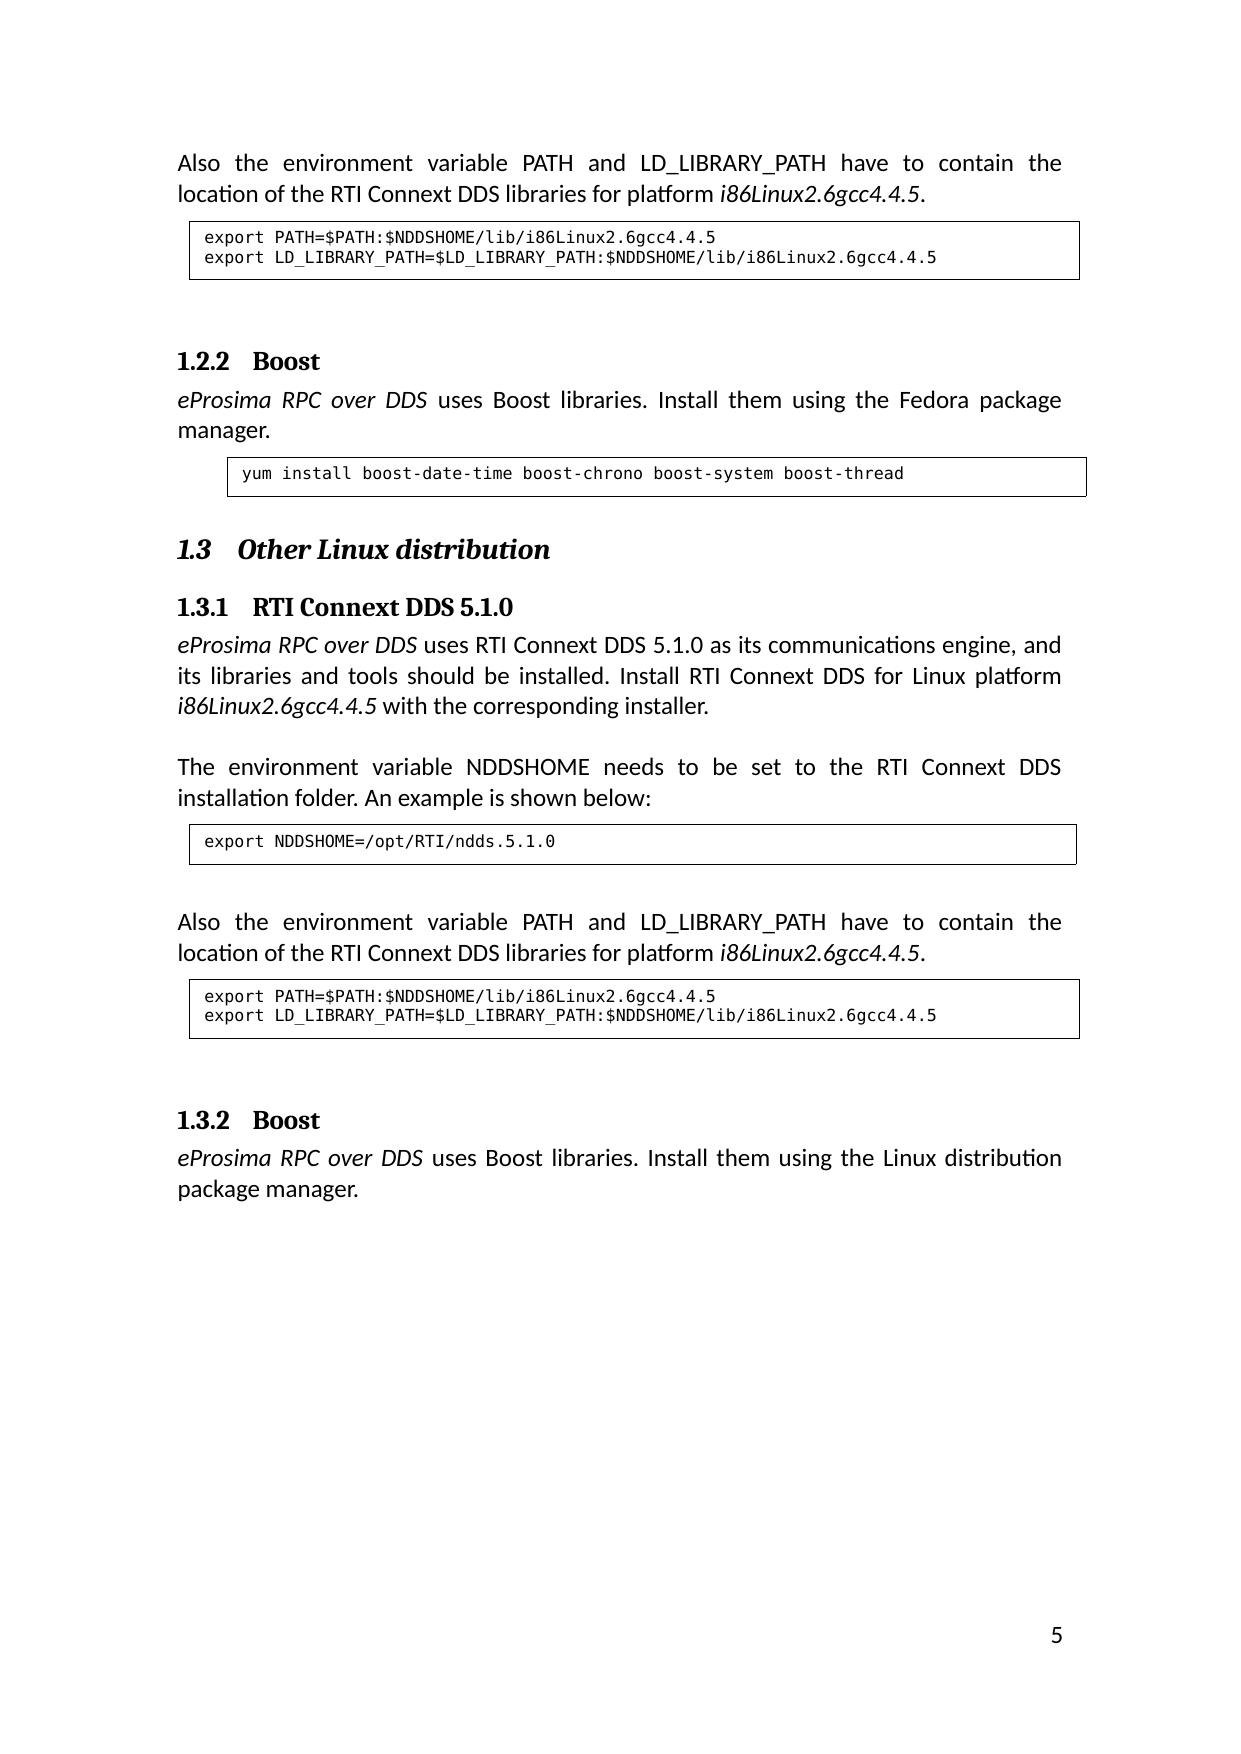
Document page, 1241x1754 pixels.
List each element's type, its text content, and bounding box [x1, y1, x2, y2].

list yum install boost-date-time boost-chrono boost-system boost-thread [242, 464, 1071, 484]
subtitle Boost [177, 346, 1063, 377]
text export NDDSHOME=/opt/RTI/ndds.5.1.0 [204, 832, 1061, 851]
list eProsima RPC over DDS uses Boost libraries. Install them using the Linux distribution package manager. [177, 1143, 1063, 1204]
subtitle RTI Connext DDS 5.1.0 [177, 592, 1063, 623]
subtitle Boost [177, 1105, 1063, 1136]
list eProsima RPC over DDS uses RTI Connext DDS 5.1.0 as its communications engine, and its libraries and tools should be installed. Install RTI Connext DDS for Linux platform i86Linux2.6gcc4.4.5 with the corresponding installer. [177, 629, 1063, 721]
subtitle Other Linux distribution [177, 533, 1063, 567]
text export PATH=$PATH:$NDDSHOME/lib/i86Linux2.6gcc4.4.5 [204, 987, 1064, 1006]
text export PATH=$PATH:$NDDSHOME/lib/i86Linux2.6gcc4.4.5 [204, 228, 1064, 247]
text export LD_LIBRARY_PATH=$LD_LIBRARY_PATH:$NDDSHOME/lib/i86Linux2.6gcc4.4.5 [204, 1006, 1064, 1026]
list The environment variable NDDSHOME needs to be set to the RTI Connext DDS installation folder. An example is shown below: [177, 751, 1063, 812]
list Also the environment variable PATH and LD_LIBRARY_PATH have to contain the location of the RTI Connext DDS libraries for platform i86Linux2.6gcc4.4.5. [177, 906, 1063, 967]
list Also the environment variable PATH and LD_LIBRARY_PATH have to contain the location of the RTI Connext DDS libraries for platform i86Linux2.6gcc4.4.5. [177, 148, 1063, 209]
text export LD_LIBRARY_PATH=$LD_LIBRARY_PATH:$NDDSHOME/lib/i86Linux2.6gcc4.4.5 [204, 247, 1064, 267]
list eProsima RPC over DDS uses Boost libraries. Install them using the Fedora package manager. [177, 384, 1063, 445]
